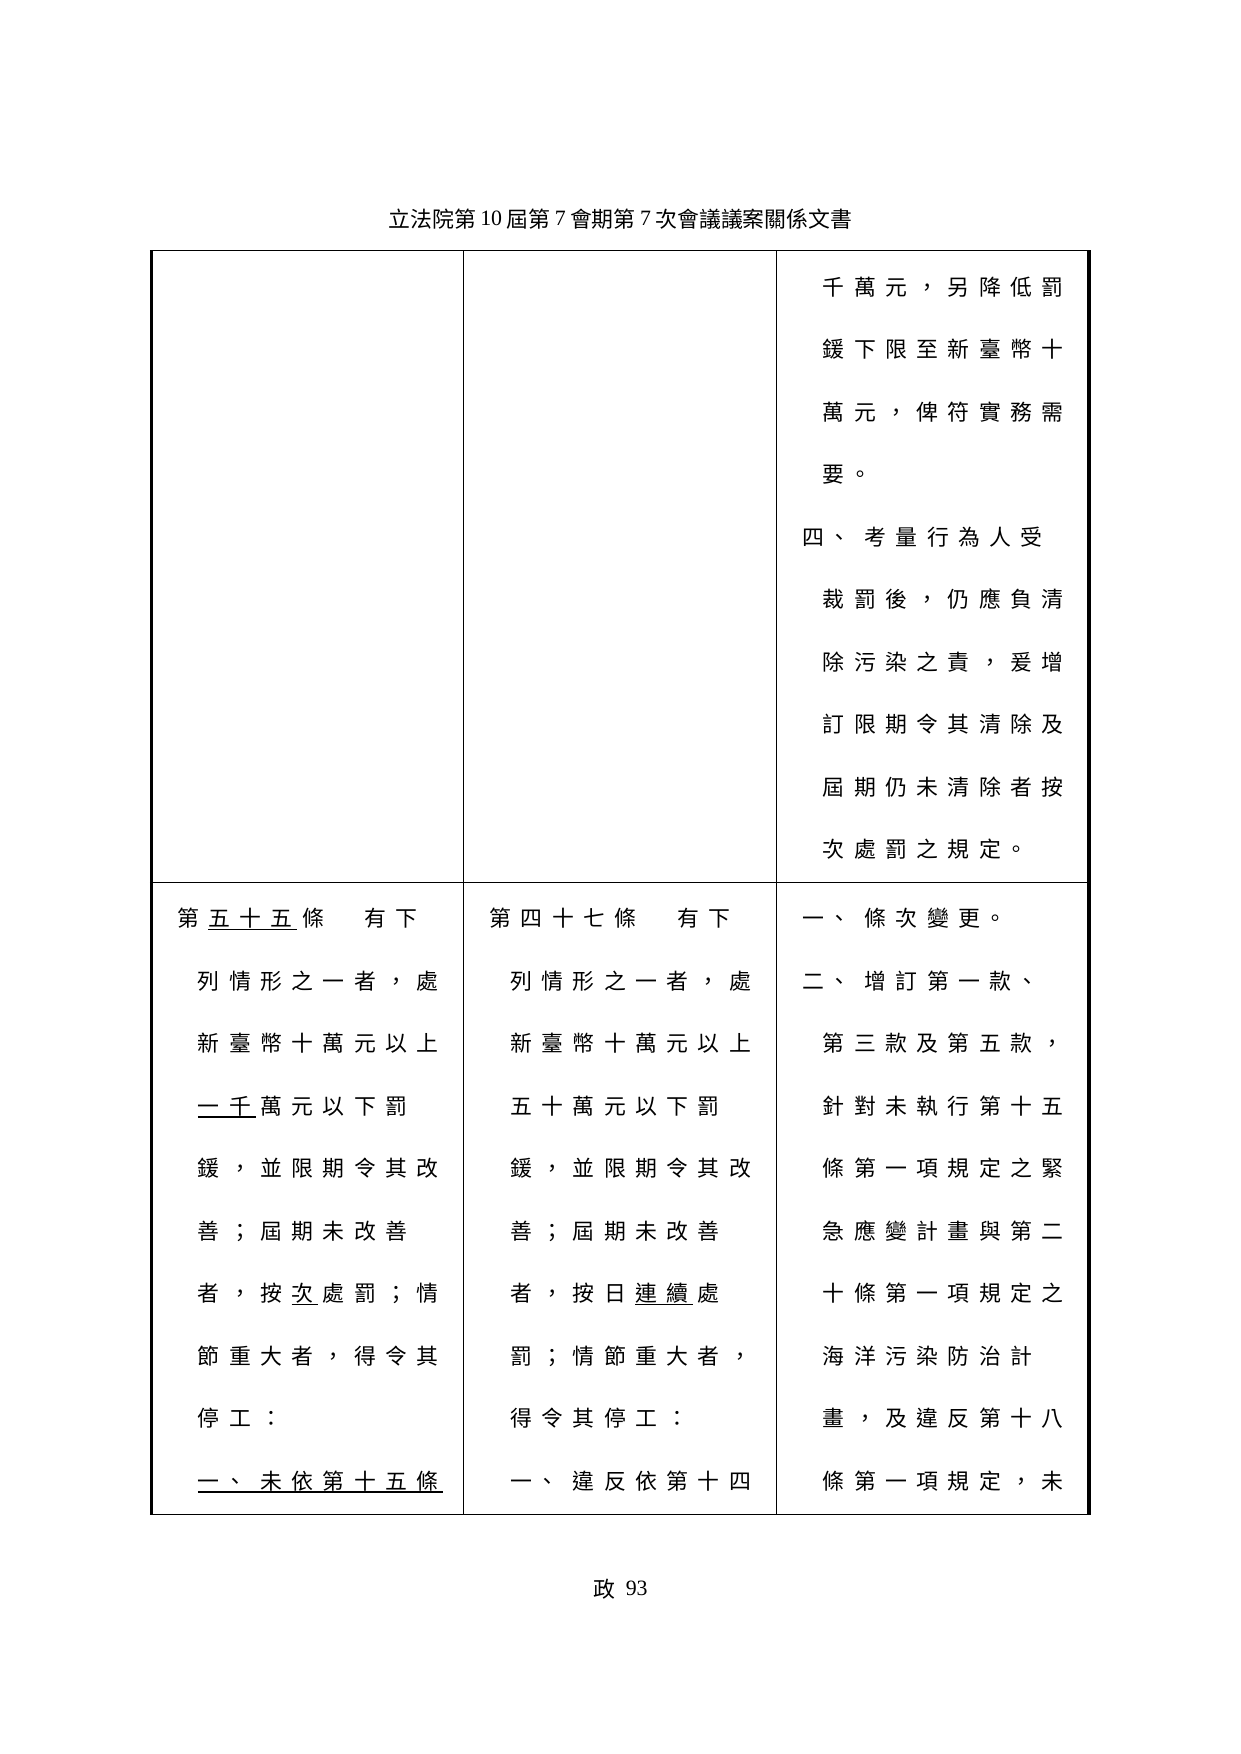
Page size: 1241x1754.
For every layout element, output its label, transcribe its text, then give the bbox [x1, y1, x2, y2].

table_cell 第五十五條 有下列情形之一者，處新臺幣十萬元以上一千萬元以下罰鍰，並限期令其改善；屆期未改善者，按次處罰；情節重大者，得令其停工： 一、未依第十五條 [153, 883, 463, 1514]
table_cell 第四十七條 有下列情形之一者，處新臺幣十萬元以上五十萬元以下罰鍰，並限期令其改善；屆期未改善者，按日連續處罰；情節重大者，得令其停工： 一、違反依第十四 [464, 883, 776, 1514]
table_cell 一、條次變更。 二、增訂第一款、第三款及第五款，針對未執行第十五條第一項規定之緊急應變計畫與第二十條第一項規定之海洋污染防治計畫，及違反第十八條第一項規定，未 [777, 883, 1087, 1514]
table_cell [464, 251, 776, 882]
table_cell [153, 251, 463, 882]
table_cell 千萬元，另降低罰鍰下限至新臺幣十萬元，俾符實務需要。 四、考量行為人受裁罰後，仍應負清除污染之責，爰增訂限期令其清除及屆期仍未清除者按次處罰之規定。 [777, 251, 1087, 882]
